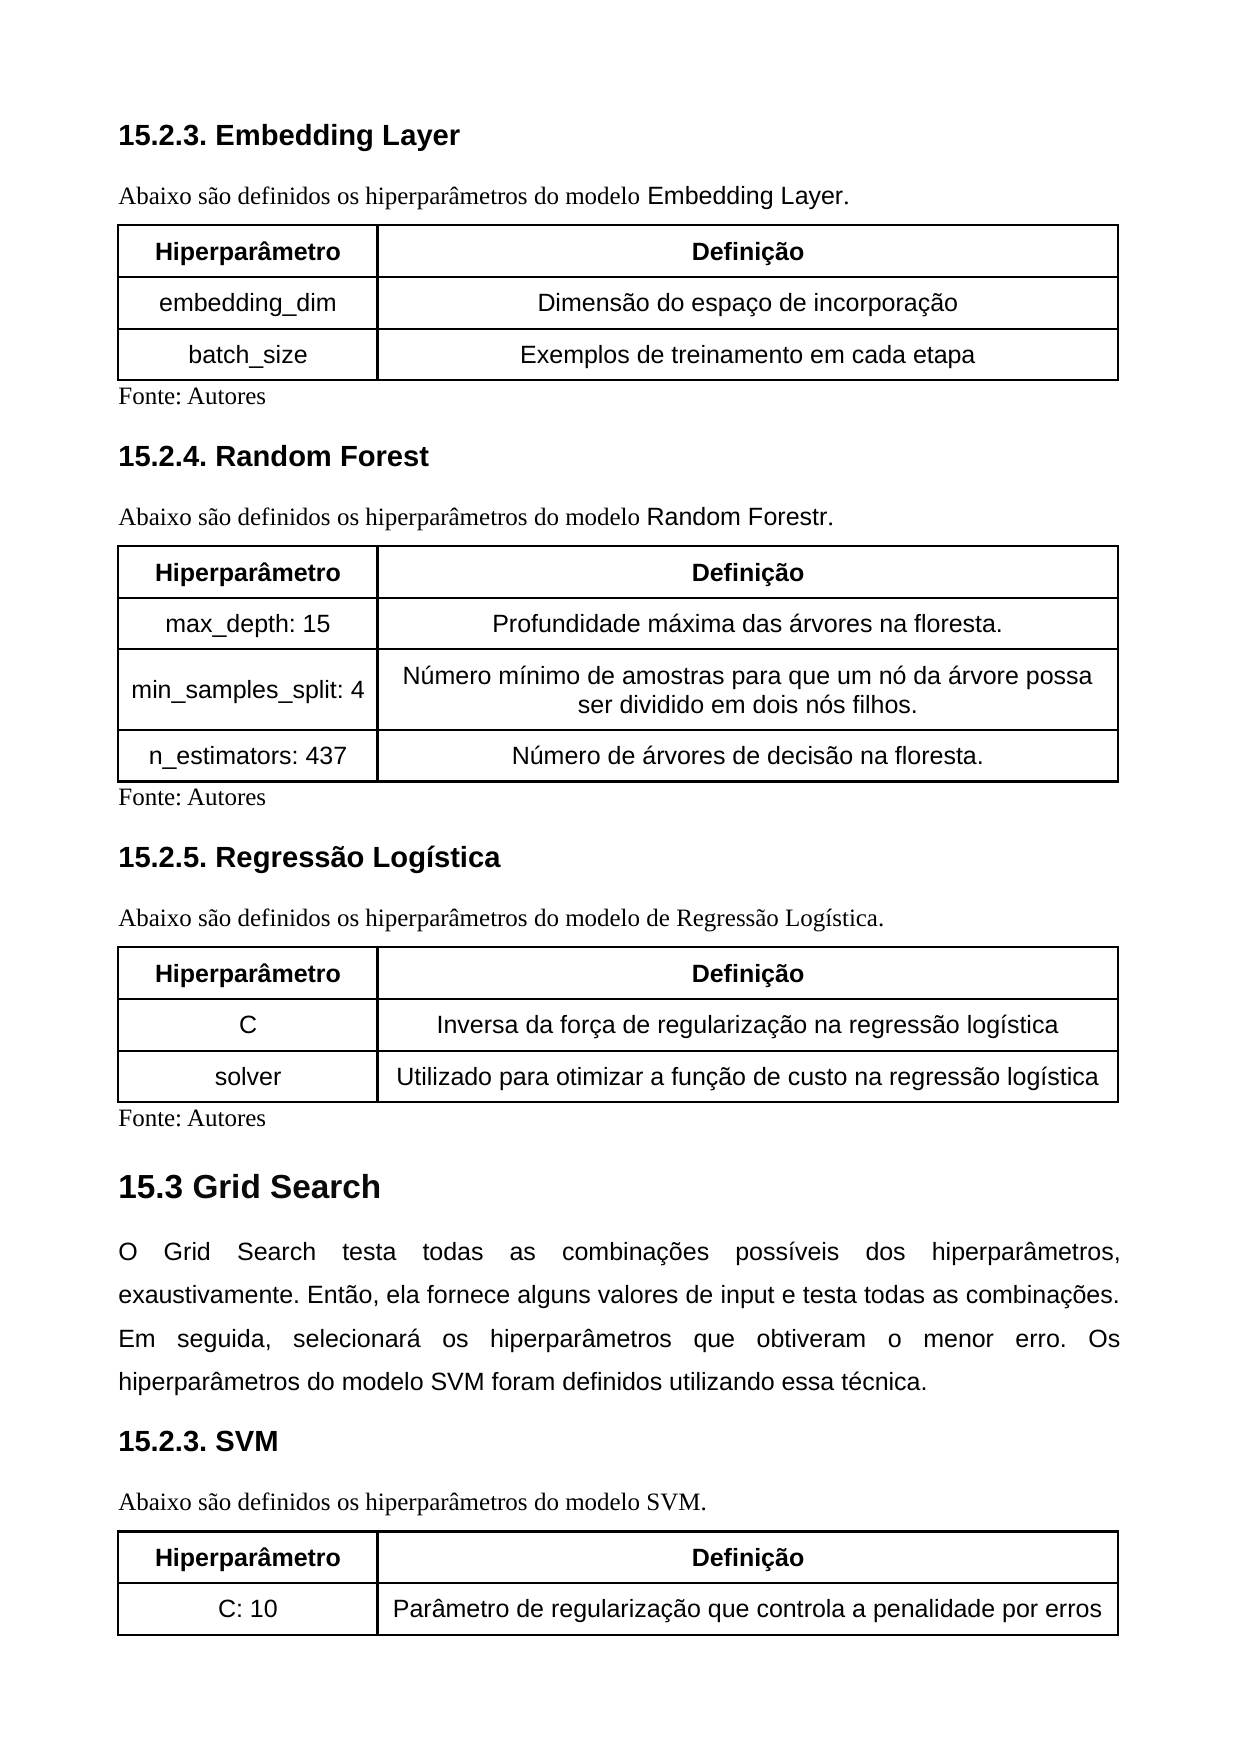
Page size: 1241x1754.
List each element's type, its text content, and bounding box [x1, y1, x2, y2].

table_cell n_estimators: 437 [119, 731, 376, 780]
table_cell Parâmetro de regularização que controla a penalidade por erros [379, 1584, 1117, 1634]
table_cell C: 10 [119, 1584, 376, 1634]
text Abaixo são definidos os hiperparâmetros do modelo Embedding L﻿ayer. [118, 181, 1122, 210]
table_cell solver [119, 1052, 376, 1101]
table_cell C [119, 1000, 376, 1049]
subtitle 15.2.3. Embedding L﻿ayer [118, 118, 1122, 152]
table_header Definição [379, 547, 1117, 597]
table_cell Número de árvores de decisão na floresta. [379, 731, 1117, 780]
table_cell Número mínimo de amostras para que um nó da árvore possa ser dividido em dois nós filhos. [379, 650, 1117, 729]
table_header Hiperparâmetro [119, 547, 376, 597]
table_cell Inversa da força de regularização na regressão logística [379, 1000, 1117, 1049]
table_header Hiperparâmetro [119, 1533, 376, 1582]
table_cell batch_size [119, 330, 376, 379]
subtitle 15.3 Grid Search [118, 1167, 1122, 1206]
text Abaixo são definidos os hiperparâmetros do modelo de Regressão Logística. [118, 903, 1122, 932]
subtitle 15.2.3. SVM [118, 1424, 1122, 1458]
text Abaixo são definidos os hiperparâmetros do modelo Random F﻿orestr. [118, 502, 1122, 531]
subtitle 15.2.5. Re﻿gressão Logística [118, 840, 1122, 874]
table_header Hiperparâmetro [119, 948, 376, 998]
table_cell Exemplos de treinamento em cada etapa [379, 330, 1117, 379]
table_cell max_depth: 15 [119, 599, 376, 648]
table_header Definição [379, 1533, 1117, 1582]
text Fonte: Autores [118, 381, 1122, 410]
subtitle 15.2.4. Random Forest [118, 439, 1122, 472]
text O Grid Search testa todas as combinações possíveis dos hiperparâmetros, exaustivamente. Então, ela fornece alguns valores de input e testa todas as combinações. Em seguida, selecionará os hiperparâmetros que obtiveram o menor erro. Os hiperparâmetros do modelo SVM foram definidos utilizando essa técnica. [118, 1237, 1122, 1395]
table_header Hiperparâmetro [119, 226, 376, 276]
table_cell Profundidade máxima das árvores na floresta. [379, 599, 1117, 648]
text Abaixo são definidos os hiperparâmetros do modelo SVM. [118, 1487, 1122, 1516]
table_cell Utilizado para otimizar a função de custo na regressão logística [379, 1052, 1117, 1101]
table_cell Dimensão do espaço de incorporação [379, 278, 1117, 327]
table_header Definição [379, 948, 1117, 998]
table_header Definição [379, 226, 1117, 276]
table_cell embedding_dim [119, 278, 376, 327]
text Fonte: Autores [118, 1103, 1122, 1132]
text Fonte: Autores [118, 782, 1122, 811]
table_cell min_samples_split: 4 [119, 650, 376, 729]
